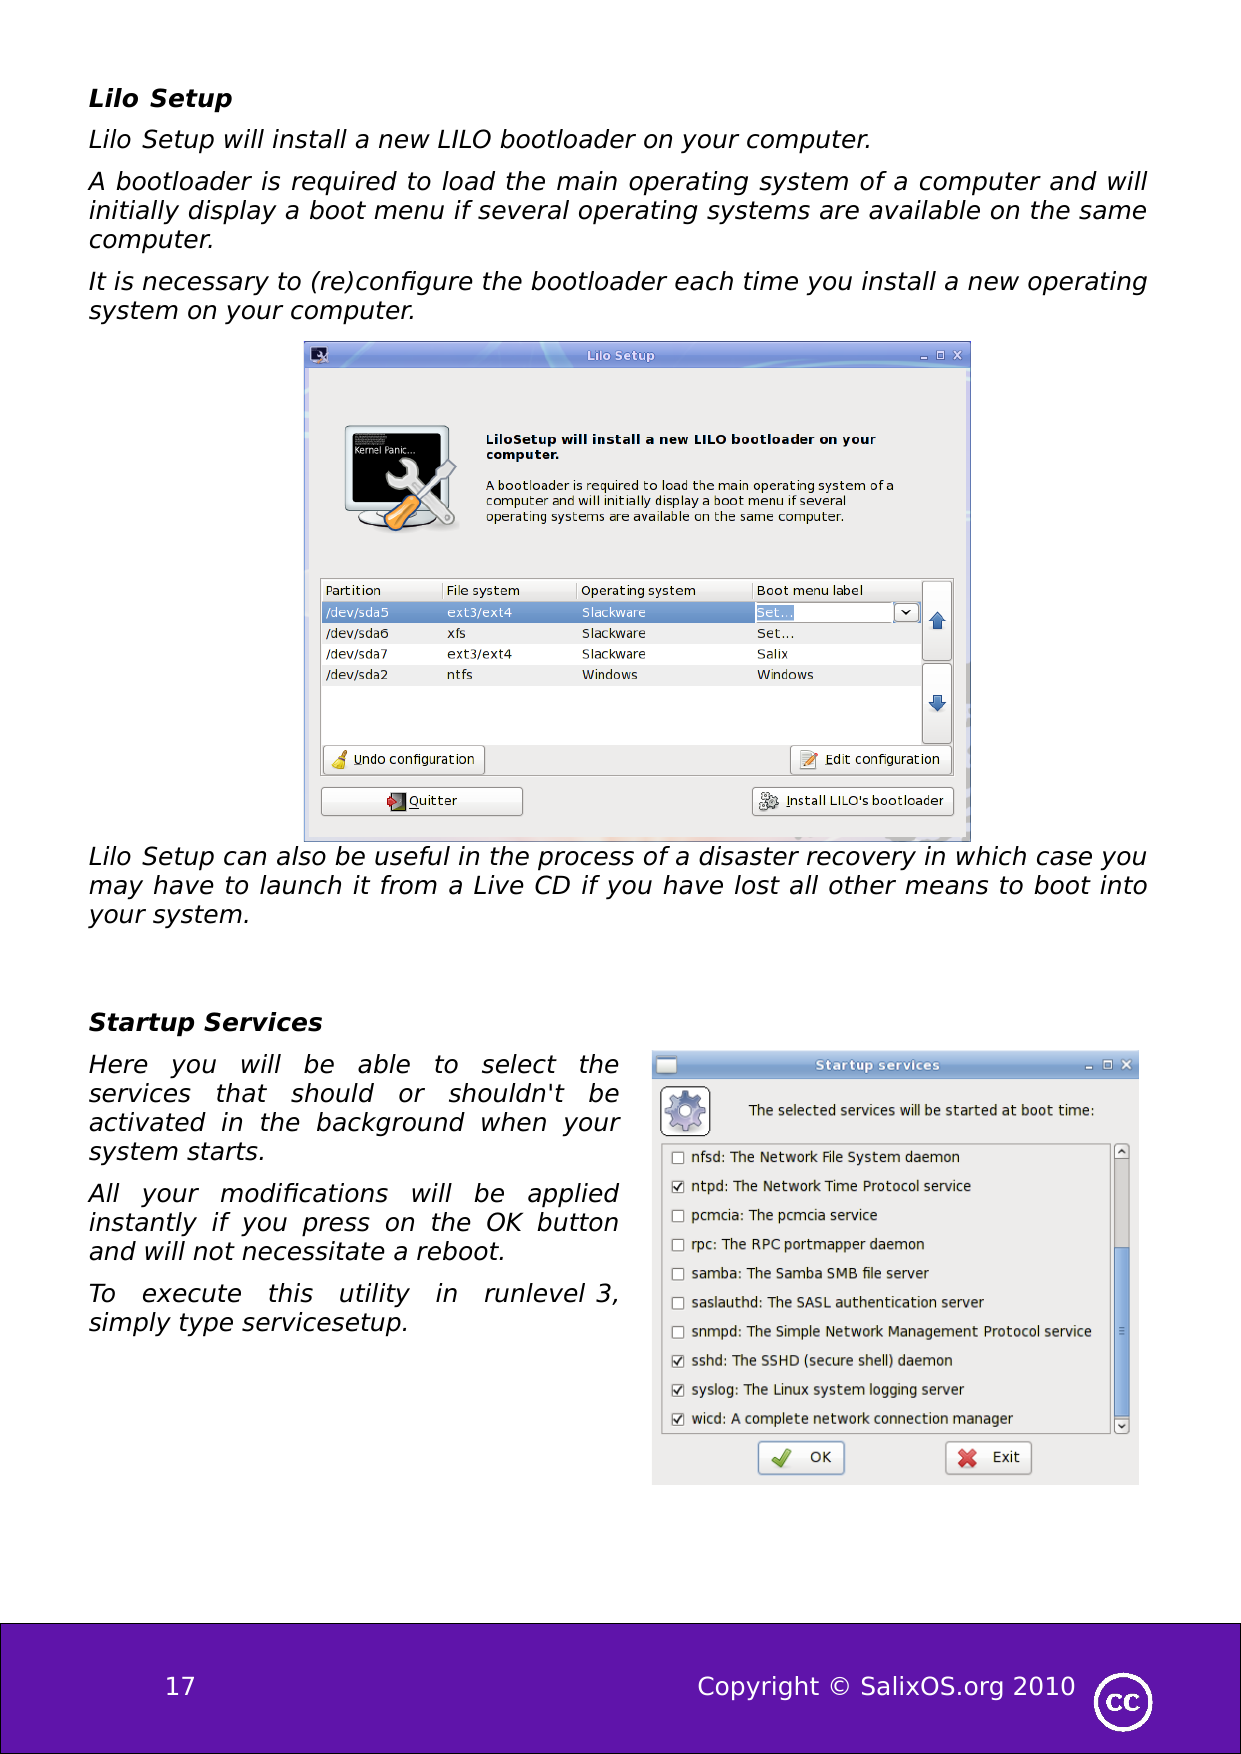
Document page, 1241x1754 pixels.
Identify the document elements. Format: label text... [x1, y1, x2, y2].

picture [303, 341, 971, 842]
table_header Here you will be able to select the services that should or shouldn't be activated in the background when your system starts. All your modifications will be applied instantly if you press on the OK button and will not necessitate a reboot. To execute this utility in runlevel 3, simply type servicesetup. [89, 1050, 622, 1484]
table_header [623, 1050, 651, 1484]
text It is necessary to (re)configure the bootloader each time you install a new operating system on your computer. [88, 267, 1152, 326]
text Lilo Setup will install a new LILO bootloader on your computer. [88, 126, 1152, 155]
picture [1093, 1672, 1153, 1732]
subtitle Startup Services [88, 1008, 1152, 1038]
text A bootloader is required to load the main operating system of a computer and will initially display a boot menu if several operating systems are available on the same computer. [88, 167, 1152, 255]
picture [651, 1050, 1139, 1485]
table_header [1139, 1050, 1152, 1484]
text Lilo Setup can also be useful in the process of a disaster recovery in which case you may have to launch it from a Live CD if you have lost all other means to boot into your system. [88, 842, 1152, 929]
subtitle Lilo Setup [88, 84, 1152, 113]
